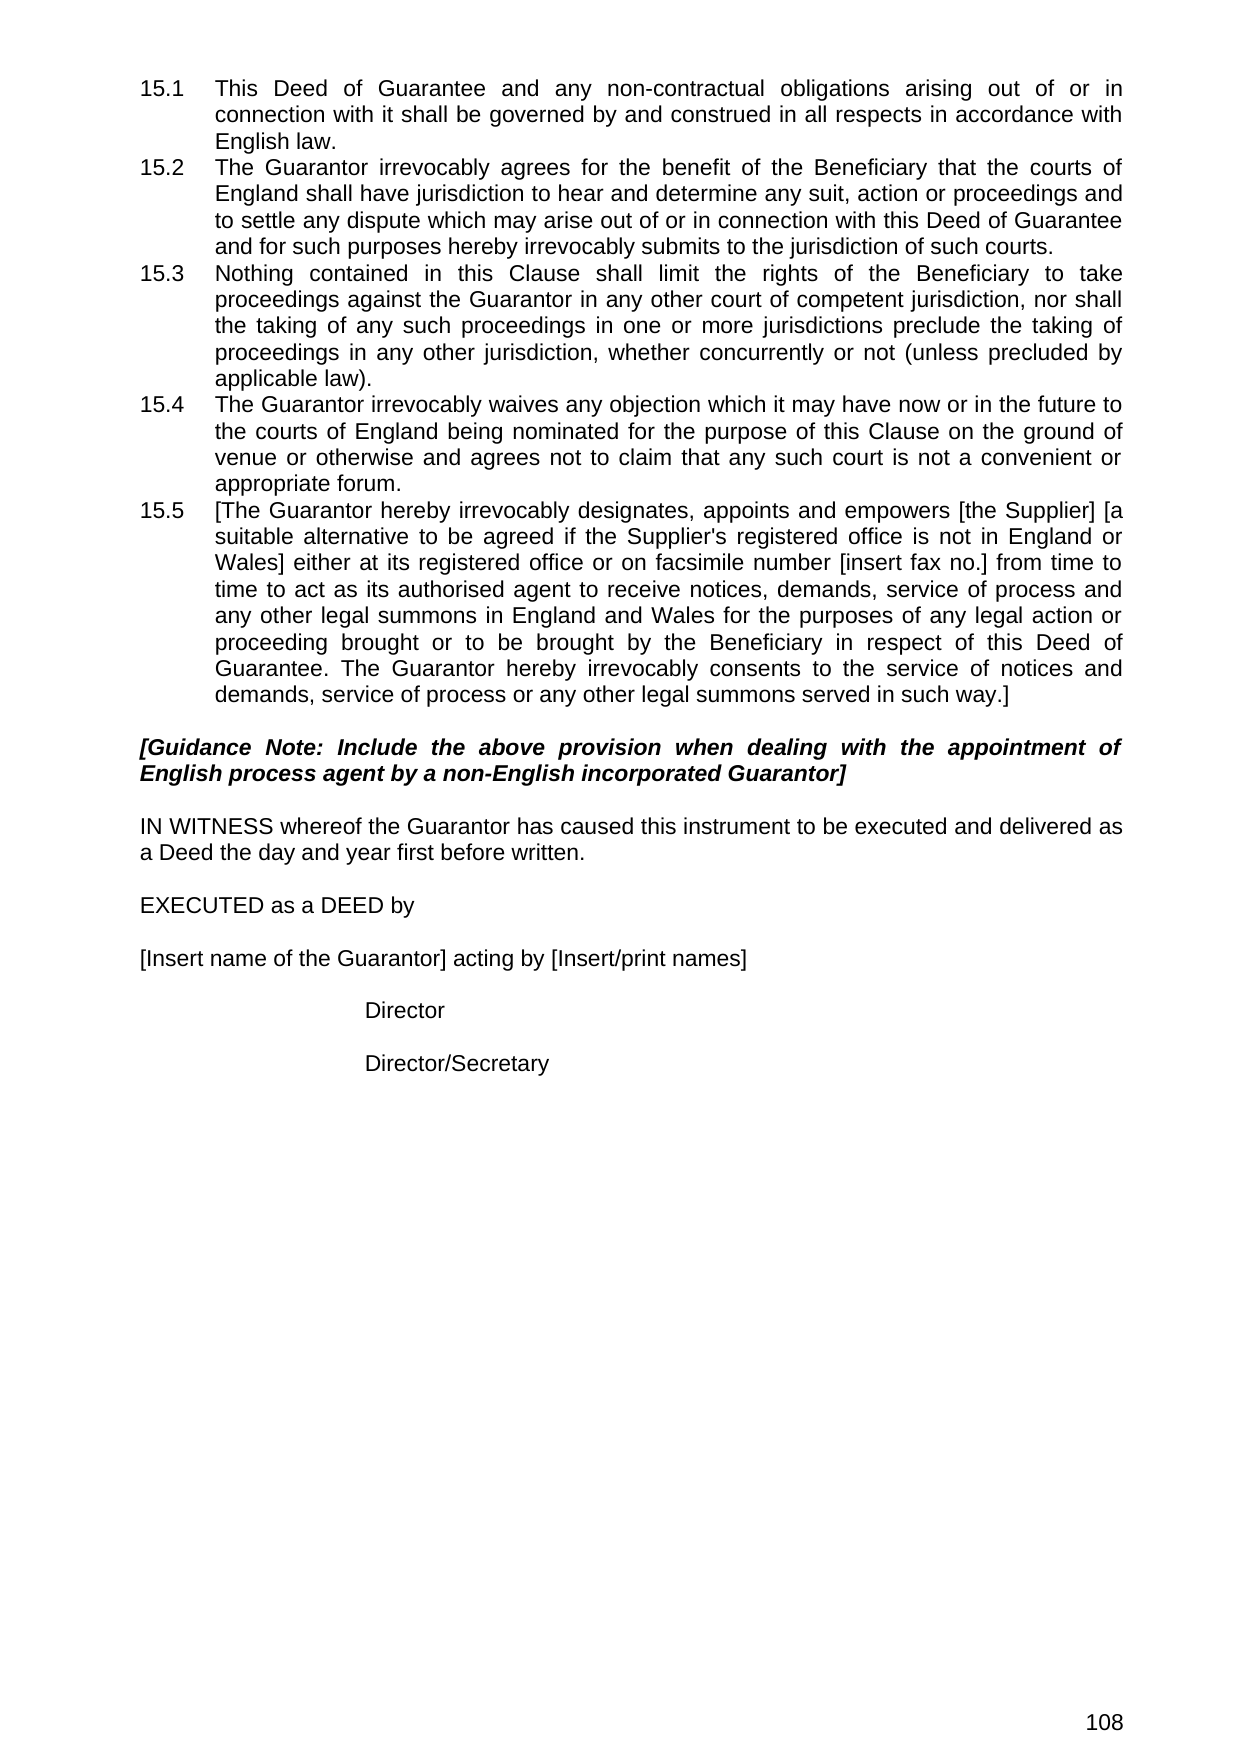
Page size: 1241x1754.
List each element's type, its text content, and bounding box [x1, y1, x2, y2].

text [Guidance Note: Include the above provision when dealing with the appointment of English process agent by a non-English incorporated Guarantor] [139, 734, 1123, 787]
text 15.5 [The Guarantor hereby irrevocably designates, appoints and empowers [the Supplier] [a suitable alternative to be agreed if the Supplier's registered office is not in England or Wales] either at its registered office or on facsimile number [insert fax no.] from time to time to act as its authorised agent to receive notices, demands, service of process and any other legal summons in England and Wales for the purposes of any legal action or proceeding brought or to be brought by the Beneficiary in respect of this Deed of Guarantee. The Guarantor hereby irrevocably consents to the service of notices and demands, service of process or any other legal summons served in such way.] [139, 497, 1123, 707]
text EXECUTED as a DEED by [139, 892, 1123, 918]
text 15.4 The Guarantor irrevocably waives any objection which it may have now or in the future to the courts of England being nominated for the purpose of this Clause on the ground of venue or otherwise and agrees not to claim that any such court is not a convenient or appropriate forum. [139, 391, 1123, 497]
text IN WITNESS whereof the Guarantor has caused this instrument to be executed and delivered as a Deed the day and year first before written. [139, 813, 1123, 866]
text Director [289, 997, 1123, 1024]
text 15.2 The Guarantor irrevocably agrees for the benefit of the Beneficiary that the courts of England shall have jurisdiction to hear and determine any suit, action or proceedings and to settle any dispute which may arise out of or in connection with this Deed of Guarantee and for such purposes hereby irrevocably submits to the jurisdiction of such courts. [139, 154, 1123, 259]
text 15.1 This Deed of Guarantee and any non-contractual obligations arising out of or in connection with it shall be governed by and construed in all respects in accordance with English law. [139, 75, 1123, 154]
text 15.3 Nothing contained in this Clause shall limit the rights of the Beneficiary to take proceedings against the Guarantor in any other court of competent jurisdiction, nor shall the taking of any such proceedings in one or more jurisdictions preclude the taking of proceedings in any other jurisdiction, whether concurrently or not (unless precluded by applicable law). [139, 259, 1123, 391]
text Director/Secretary [289, 1050, 1123, 1076]
text [Insert name of the Guarantor] acting by [Insert/print names] [139, 945, 1123, 971]
